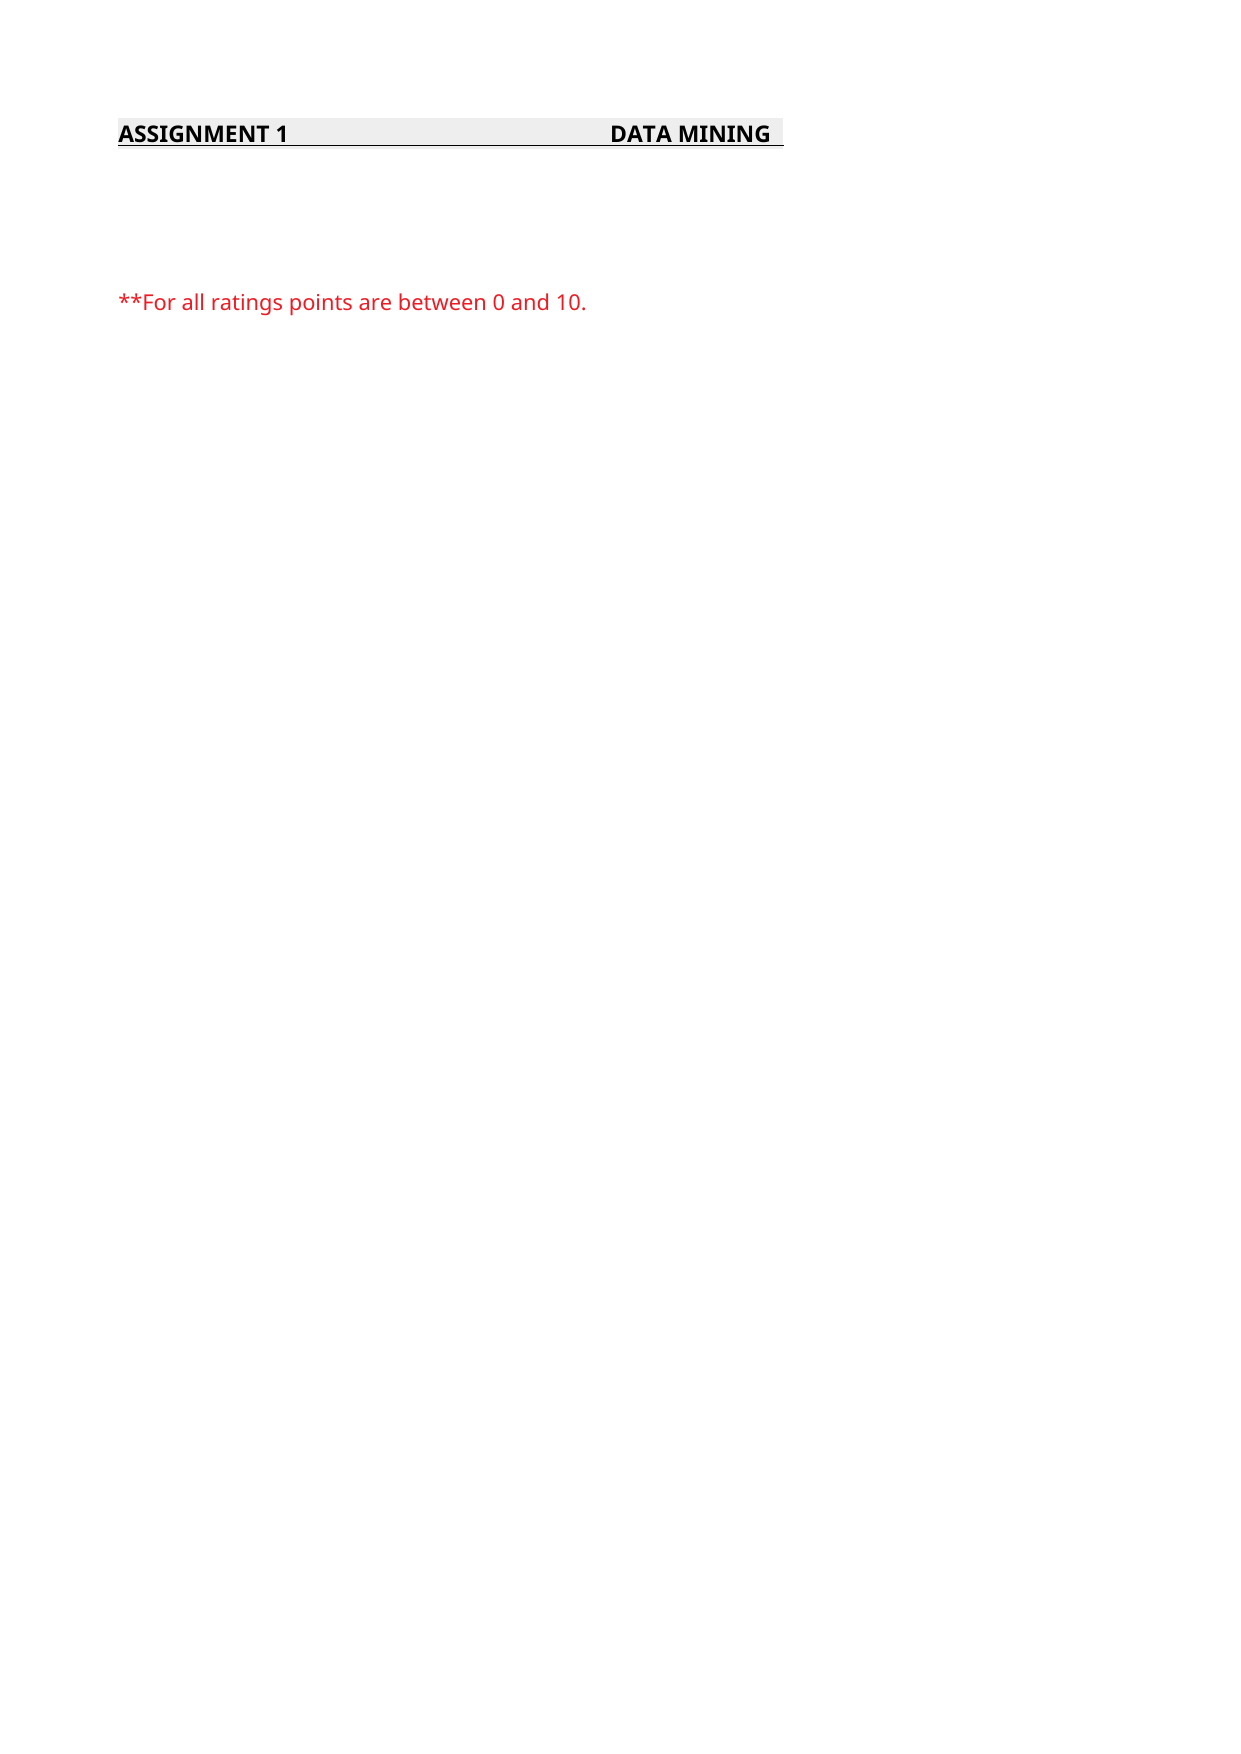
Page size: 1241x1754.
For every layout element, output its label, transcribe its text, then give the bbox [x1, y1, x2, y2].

text **For all ratings points are between 0 and 10. [118, 287, 1122, 316]
